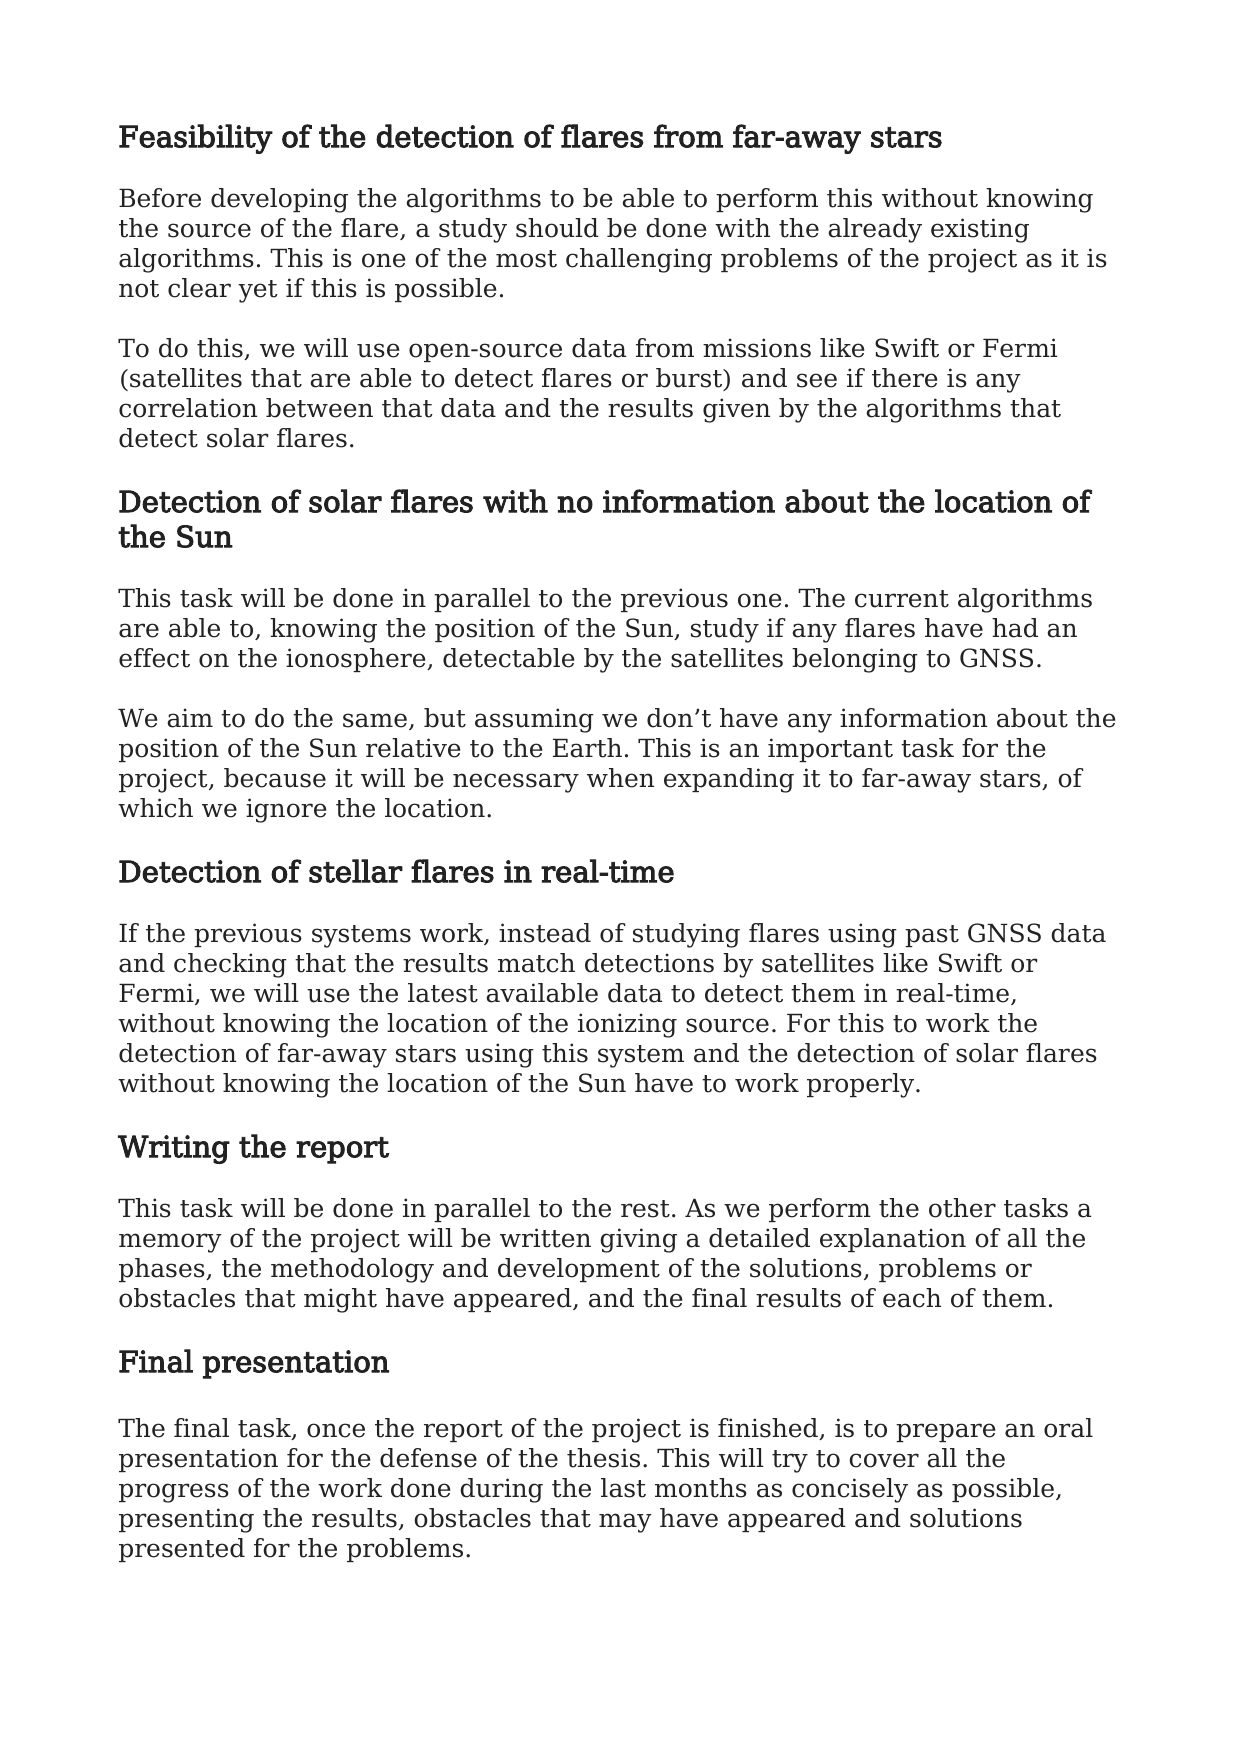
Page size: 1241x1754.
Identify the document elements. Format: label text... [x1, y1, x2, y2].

text To do this, we will use open-source data from missions like Swift or Fermi (satellites that are able to detect flares or burst) and see if there is any correlation between that data and the results given by the algorithms that detect solar flares. [118, 333, 1122, 453]
text If the previous systems work, instead of studying flares using past GNSS data and checking that the results match detections by satellites like Swift or Fermi, we will use the latest available data to detect them in real-time, without knowing the location of the ionizing source. For this to work the detection of far-away stars using this system and the detection of solar flares without knowing the location of the Sun have to work properly. [118, 918, 1122, 1098]
text Final presentation [118, 1343, 1122, 1378]
text This task will be done in parallel to the previous one. The current algorithms are able to, knowing the position of the Sun, study if any flares have had an effect on the ionosphere, detectable by the satellites belonging to GNSS. [118, 583, 1122, 673]
text The final task, once the report of the project is finished, is to prepare an oral presentation for the defense of the thesis. This will try to cover all the progress of the work done during the last months as concisely as possible, presenting the results, obstacles that may have appeared and solutions presented for the problems. [118, 1413, 1122, 1563]
text Detection of stellar flares in real-time [118, 853, 1122, 888]
text Detection of solar flares with no information about the location of the Sun [118, 483, 1122, 553]
text We aim to do the same, but assuming we don’t have any information about the position of the Sun relative to the Earth. This is an important task for the project, because it will be necessary when expanding it to far-away stars, of which we ignore the location. [118, 703, 1122, 823]
text Feasibility of the detection of flares from far-away stars [118, 118, 1122, 153]
text Before developing the algorithms to be able to perform this without knowing the source of the flare, a study should be done with the already existing algorithms. This is one of the most challenging problems of the project as it is not clear yet if this is possible. [118, 183, 1122, 303]
text Writing the report [118, 1128, 1122, 1163]
text This task will be done in parallel to the rest. As we perform the other tasks a memory of the project will be written giving a detailed explanation of all the phases, the methodology and development of the solutions, problems or obstacles that might have appeared, and the final results of each of them. [118, 1193, 1122, 1313]
